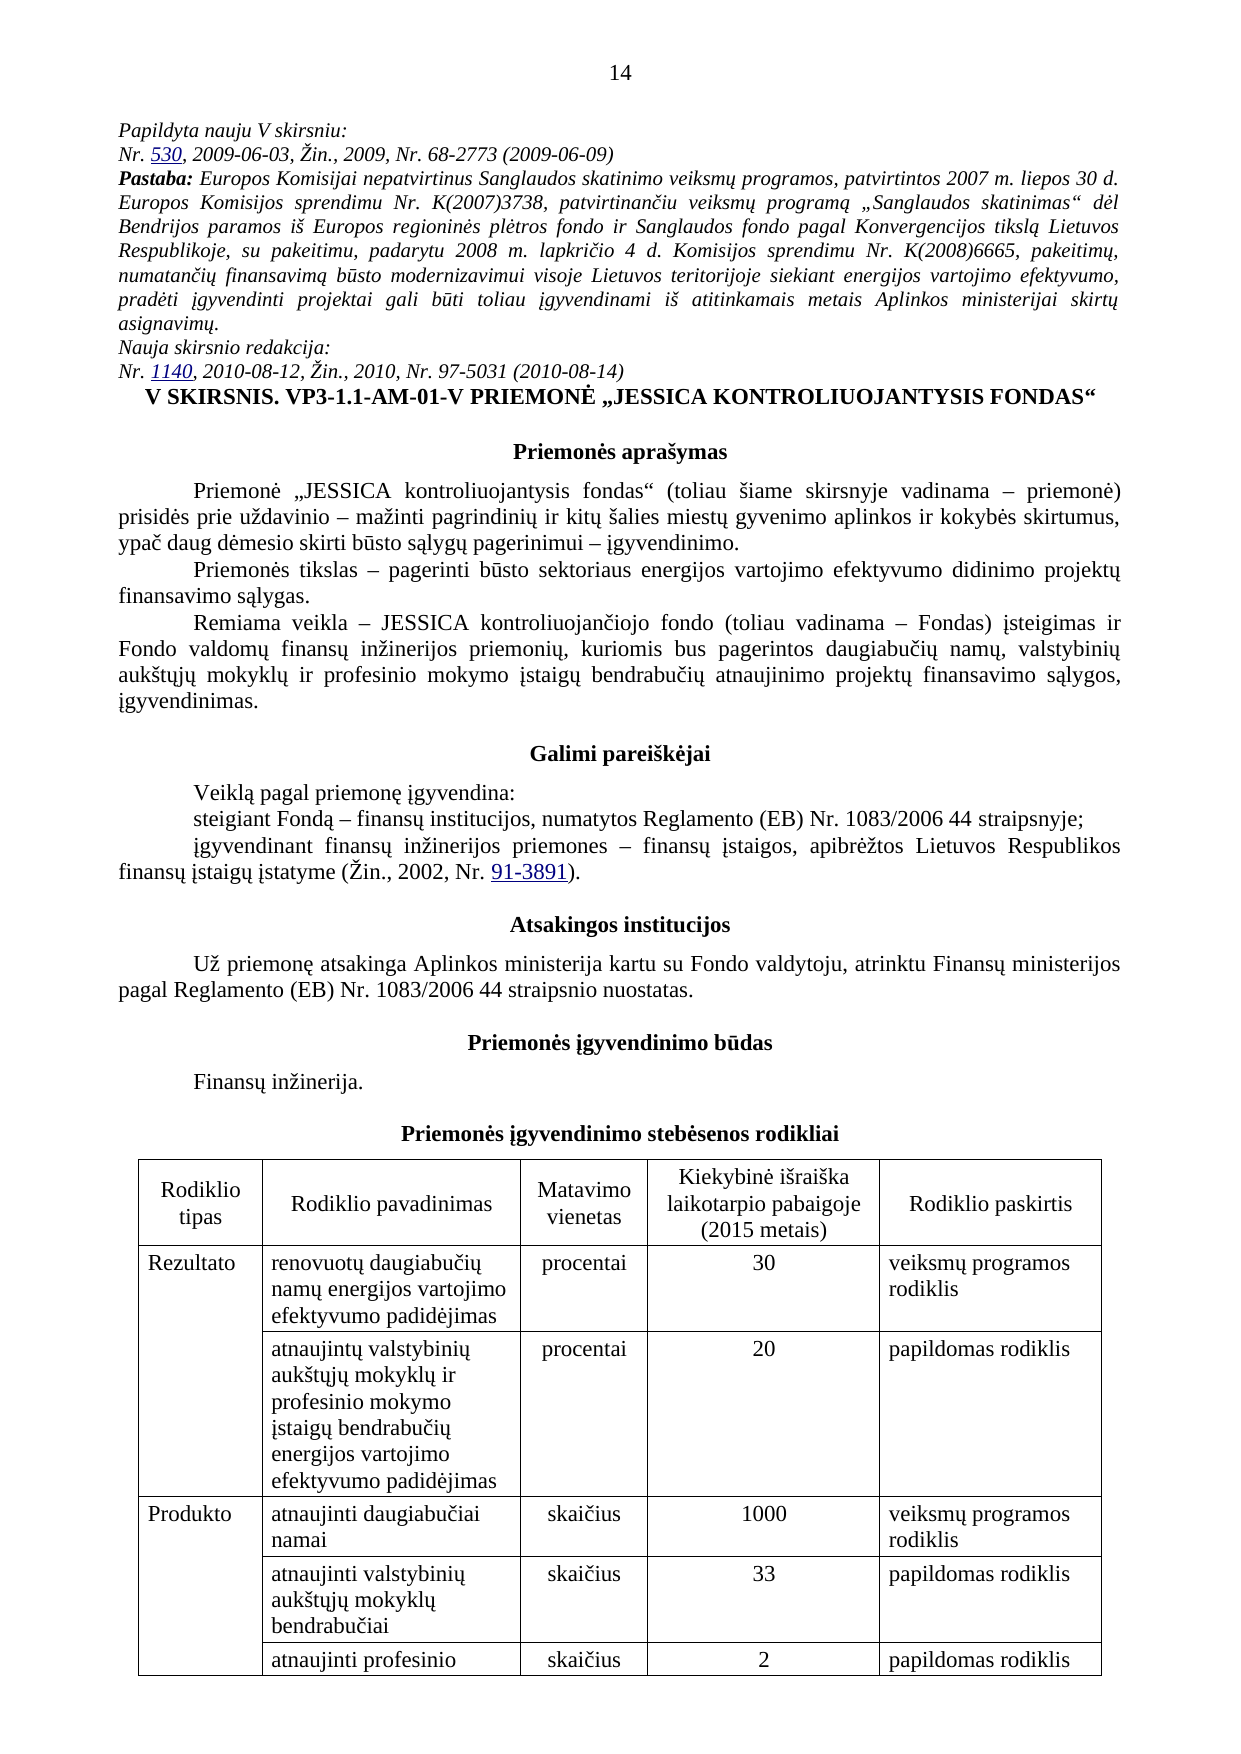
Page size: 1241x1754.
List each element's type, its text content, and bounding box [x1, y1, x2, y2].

text V SKIRSNIS. VP3-1.1-AM-01-V PRIEMONĖ „JESSICA KONTROLIUOJANTYSIS FONDAS“ [118, 383, 1122, 409]
table_cell atnaujinti valstybinių aukštųjų mokyklų bendrabučiai [263, 1557, 520, 1642]
table_cell Rezultato [139, 1246, 262, 1331]
text Pastaba: Europos Komisijai nepatvirtinus Sanglaudos skatinimo veiksmų programos, patvirtintos 2007 m. liepos 30 d. Europos Komisijos sprendimu Nr. K(2007)3738, patvirtinančiu veiksmų programą „Sanglaudos skatinimas“ dėl Bendrijos paramos iš Europos regioninės plėtros fondo ir Sanglaudos fondo pagal Konvergencijos tikslą Lietuvos Respublikoje, su pakeitimu, padarytu 2008 m. lapkričio 4 d. Komisijos sprendimu Nr. K(2008)6665, pakeitimų, numatančių finansavimą būsto modernizavimui visoje Lietuvos teritorijoje siekiant energijos vartojimo efektyvumo, pradėti įgyvendinti projektai gali būti toliau įgyvendinami iš atitinkamais metais Aplinkos ministerijai skirtų asignavimų. [118, 166, 1122, 335]
text Priemonės tikslas – pagerinti būsto sektoriaus energijos vartojimo efektyvumo didinimo projektų finansavimo sąlygas. [118, 556, 1122, 608]
text Priemonės įgyvendinimo stebėsenos rodikliai [118, 1120, 1122, 1147]
text Nauja skirsnio redakcija: [118, 335, 1122, 359]
table_cell procentai [521, 1246, 647, 1331]
table_header Rodiklio paskirtis [880, 1160, 1101, 1245]
text Veiklą pagal priemonę įgyvendina: [118, 779, 1122, 806]
text Finansų inžinerija. [118, 1068, 1122, 1094]
table_cell 1000 [648, 1497, 879, 1556]
table_cell Produkto [139, 1497, 262, 1556]
text Papildyta nauju V skirsniu: [118, 118, 1122, 142]
text steigiant Fondą – finansų institucijos, numatytos Reglamento (EB) Nr. 1083/2006 44 straipsnyje; [118, 806, 1122, 832]
table_cell atnaujinti profesinio [263, 1643, 520, 1675]
table_cell skaičius [521, 1643, 647, 1675]
text Už priemonę atsakinga Aplinkos ministerija kartu su Fondo valdytoju, atrinktu Finansų ministerijos pagal Reglamento (EB) Nr. 1083/2006 44 straipsnio nuostatas. [118, 950, 1122, 1002]
text Priemonė „JESSICA kontroliuojantysis fondas“ (toliau šiame skirsnyje vadinama – priemonė) prisidės prie uždavinio – mažinti pagrindinių ir kitų šalies miestų gyvenimo aplinkos ir kokybės skirtumus, ypač daug dėmesio skirti būsto sąlygų pagerinimui – įgyvendinimo. [118, 477, 1122, 556]
table_header Kiekybinė išraiška laikotarpio pabaigoje (2015 metais) [648, 1160, 879, 1245]
text Priemonės įgyvendinimo būdas [118, 1029, 1122, 1055]
text Nr. 1140, 2010-08-12, Žin., 2010, Nr. 97-5031 (2010-08-14) [118, 359, 1122, 383]
text Priemonės aprašymas [118, 438, 1122, 464]
table_header Matavimo vienetas [521, 1160, 647, 1245]
table_cell 2 [648, 1643, 879, 1675]
table_cell veiksmų programos rodiklis [880, 1497, 1101, 1556]
table_cell [139, 1642, 262, 1675]
table_cell procentai [521, 1332, 647, 1496]
table_cell papildomas rodiklis [880, 1557, 1101, 1642]
table_cell papildomas rodiklis [880, 1643, 1101, 1675]
table_cell skaičius [521, 1557, 647, 1642]
table_cell atnaujinti daugiabučiai namai [263, 1497, 520, 1556]
table_cell veiksmų programos rodiklis [880, 1246, 1101, 1331]
text įgyvendinant finansų inžinerijos priemones – finansų įstaigos, apibrėžtos Lietuvos Respublikos finansų įstaigų įstatyme (Žin., 2002, Nr. 91-3891). [118, 832, 1122, 884]
text Remiama veikla – JESSICA kontroliuojančiojo fondo (toliau vadinama – Fondas) įsteigimas ir Fondo valdomų finansų inžinerijos priemonių, kuriomis bus pagerintos daugiabučių namų, valstybinių aukštųjų mokyklų ir profesinio mokymo įstaigų bendrabučių atnaujinimo projektų finansavimo sąlygos, įgyvendinimas. [118, 608, 1122, 714]
text Atsakingos institucijos [118, 911, 1122, 937]
text Nr. 530, 2009-06-03, Žin., 2009, Nr. 68-2773 (2009-06-09) [118, 142, 1122, 166]
table_cell 33 [648, 1557, 879, 1642]
table_cell 20 [648, 1332, 879, 1496]
table_header Rodiklio pavadinimas [263, 1160, 520, 1245]
table_cell [139, 1556, 262, 1642]
table_cell [139, 1331, 262, 1496]
table_cell renovuotų daugiabučių namų energijos vartojimo efektyvumo padidėjimas [263, 1246, 520, 1331]
table_header Rodiklio tipas [139, 1160, 262, 1245]
text Galimi pareiškėjai [118, 740, 1122, 767]
table_cell 30 [648, 1246, 879, 1331]
table_cell atnaujintų valstybinių aukštųjų mokyklų ir profesinio mokymo įstaigų bendrabučių energijos vartojimo efektyvumo padidėjimas [263, 1332, 520, 1496]
table_cell papildomas rodiklis [880, 1332, 1101, 1496]
table_cell skaičius [521, 1497, 647, 1556]
